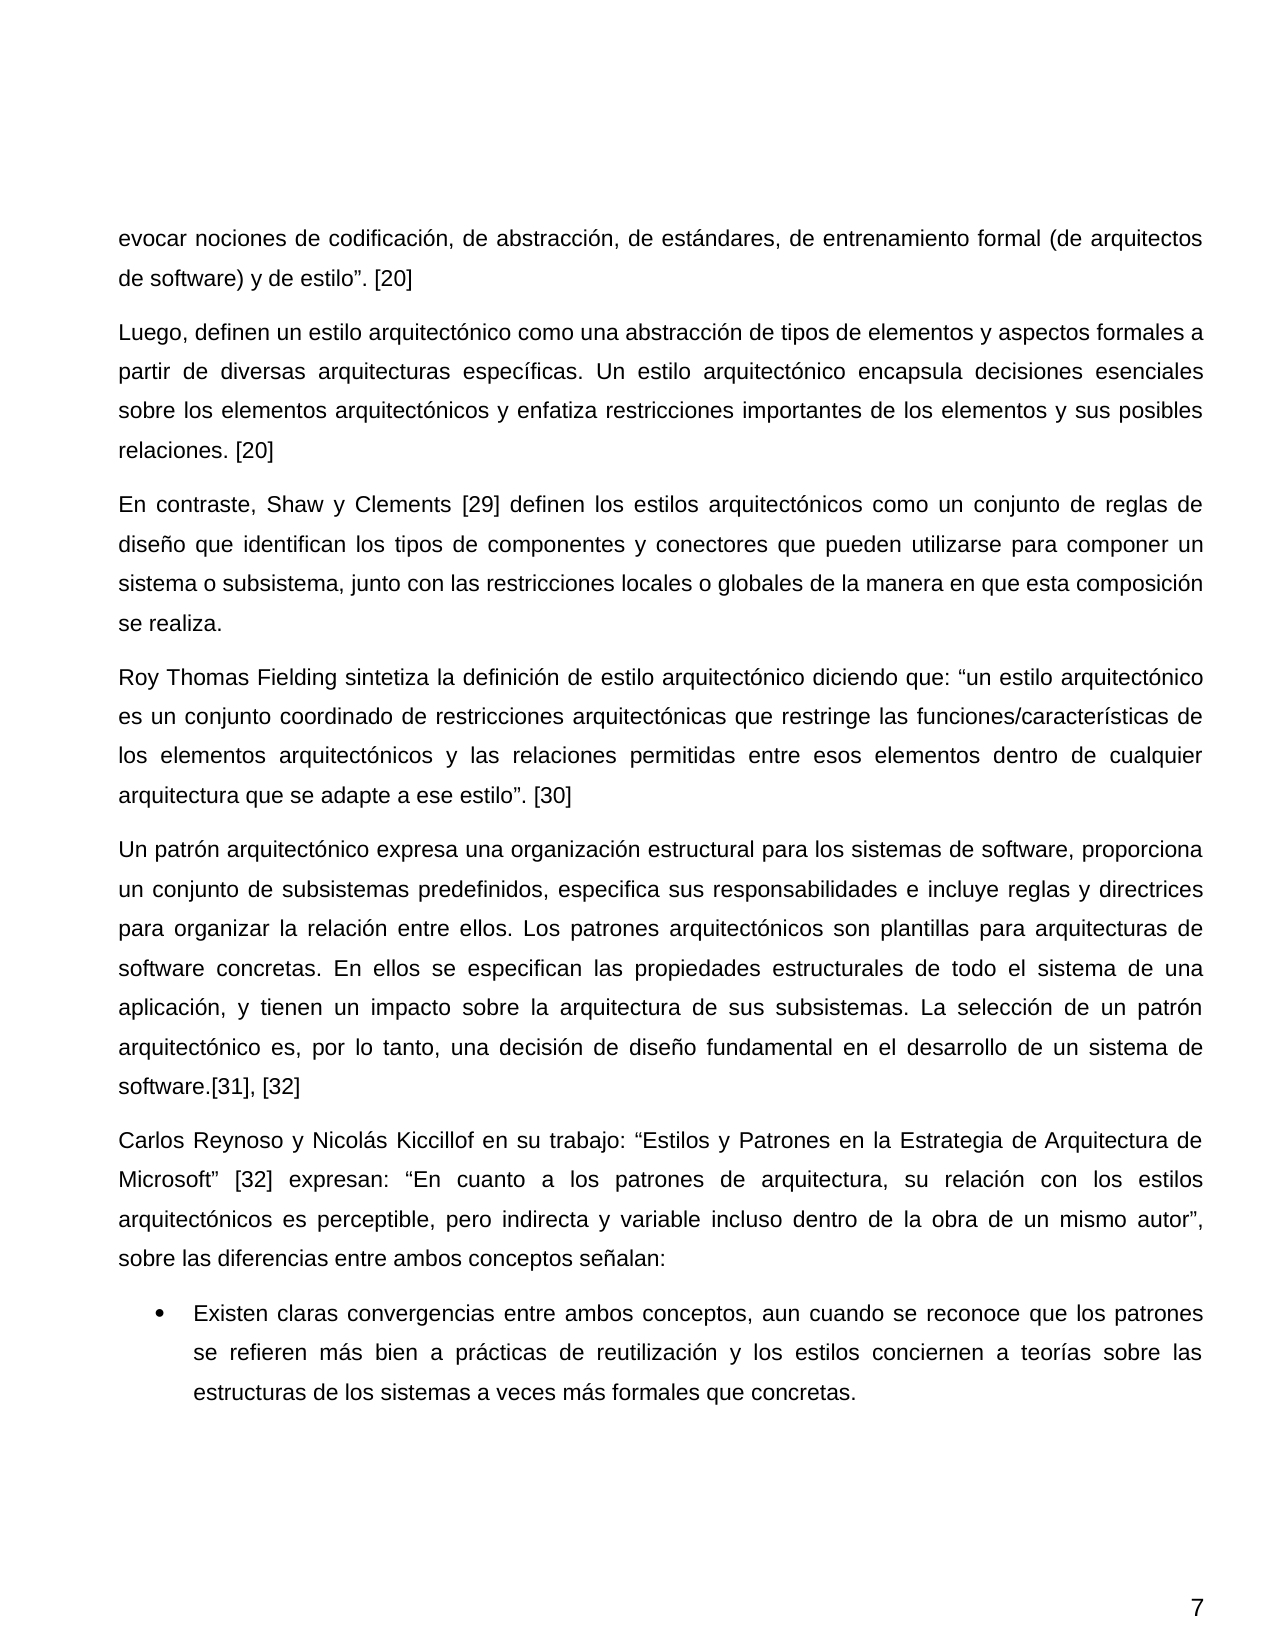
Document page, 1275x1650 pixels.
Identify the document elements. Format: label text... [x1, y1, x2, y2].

text Carlos Reynoso y Nicolás Kiccillof en su trabajo: “Estilos y Patrones en la Estrategia de Arquitectura de Microsoft” [32] expresan: “En cuanto a los patrones de arquitectura, su relación con los estilos arquitectónicos es perceptible, pero indirecta y variable incluso dentro de la obra de un mismo autor”, sobre las diferencias entre ambos conceptos señalan: [118, 1127, 1204, 1272]
text evocar nociones de codificación, de abstracción, de estándares, de entrenamiento formal (de arquitectos de software) y de estilo”. [20] [118, 225, 1204, 291]
text Un patrón arquitectónico expresa una organización estructural para los sistemas de software, proporciona un conjunto de subsistemas predefinidos, especifica sus responsabilidades e incluye reglas y directrices para organizar la relación entre ellos. Los patrones arquitectónicos son plantillas para arquitecturas de software concretas. En ellos se especifican las propiedades estructurales de todo el sistema de una aplicación, y tienen un impacto sobre la arquitectura de sus subsistemas. La selección de un patrón arquitectónico es, por lo tanto, una decisión de diseño fundamental en el desarrollo de un sistema de software.[31], [32] [118, 836, 1204, 1099]
list Existen claras convergencias entre ambos conceptos, aun cuando se reconoce que los patrones se refieren más bien a prácticas de reutilización y los estilos conciernen a teorías sobre las estructuras de los sistemas a veces más formales que concretas. [156, 1299, 1204, 1405]
text Luego, definen un estilo arquitectónico como una abstracción de tipos de elementos y aspectos formales a partir de diversas arquitecturas específicas. Un estilo arquitectónico encapsula decisiones esenciales sobre los elementos arquitectónicos y enfatiza restricciones importantes de los elementos y sus posibles relaciones. [20] [118, 318, 1204, 463]
text En contraste, Shaw y Clements [29] definen los estilos arquitectónicos como un conjunto de reglas de diseño que identifican los tipos de componentes y conectores que pueden utilizarse para componer un sistema o subsistema, junto con las restricciones locales o globales de la manera en que esta composición se realiza. [118, 491, 1204, 636]
text Roy Thomas Fielding sintetiza la definición de estilo arquitectónico diciendo que: “un estilo arquitectónico es un conjunto coordinado de restricciones arquitectónicas que restringe las funciones/características de los elementos arquitectónicos y las relaciones permitidas entre esos elementos dentro de cualquier arquitectura que se adapte a ese estilo”. [30] [118, 663, 1204, 808]
